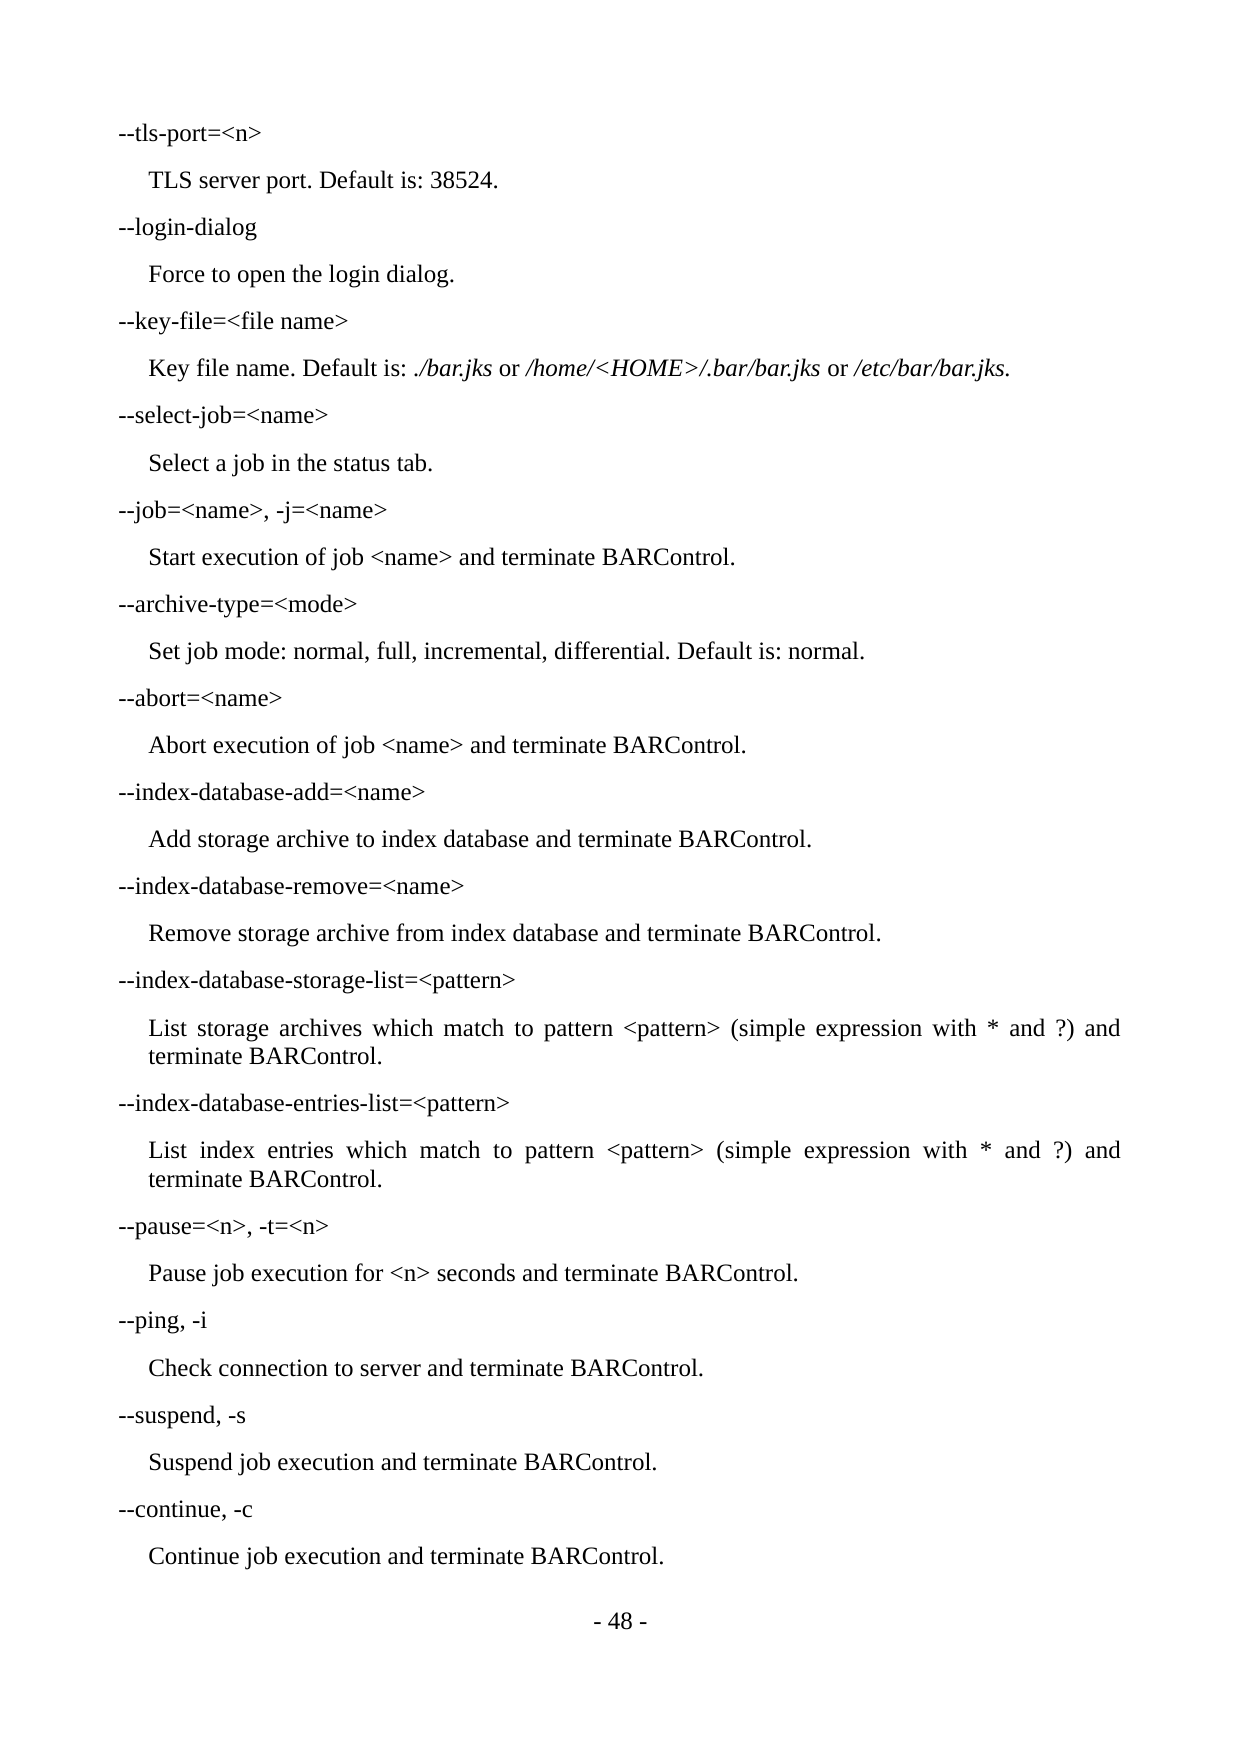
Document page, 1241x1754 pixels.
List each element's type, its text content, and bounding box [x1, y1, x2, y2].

text TLS server port. Default is: 38524. [148, 165, 1122, 194]
title --index-database-storage-list=<pattern> [118, 966, 1122, 994]
title --index-database-entries-list=<pattern> [118, 1088, 1122, 1117]
text List index entries which match to pattern <pattern> (simple expression with * and ?) and terminate BARControl. [148, 1136, 1122, 1193]
text List storage archives which match to pattern <pattern> (simple expression with * and ?) and terminate BARControl. [148, 1013, 1122, 1070]
title --tls-port=<n> [118, 118, 1122, 147]
title --suspend, -s [118, 1400, 1122, 1428]
title --job=<name>, -j=<name> [118, 495, 1122, 523]
text Force to open the login dialog. [148, 259, 1122, 288]
title --archive-type=<mode> [118, 589, 1122, 618]
text Check connection to server and terminate BARControl. [148, 1353, 1122, 1381]
title --index-database-add=<name> [118, 777, 1122, 806]
title --key-file=<file name> [118, 306, 1122, 335]
title --abort=<name> [118, 683, 1122, 712]
title --pause=<n>, -t=<n> [118, 1211, 1122, 1240]
text Pause job execution for <n> seconds and terminate BARControl. [148, 1258, 1122, 1287]
text Start execution of job <name> and terminate BARControl. [148, 542, 1122, 571]
title --ping, -i [118, 1306, 1122, 1334]
title --index-database-remove=<name> [118, 871, 1122, 900]
text Suspend job execution and terminate BARControl. [148, 1447, 1122, 1476]
title --select-job=<name> [118, 401, 1122, 429]
text Remove storage archive from index database and terminate BARControl. [148, 918, 1122, 947]
text Abort execution of job <name> and terminate BARControl. [148, 730, 1122, 759]
text Key file name. Default is: ./bar.jks or /home/<HOME>/.bar/bar.jks or /etc/bar/bar.jks. [148, 353, 1122, 382]
text Set job mode: normal, full, incremental, differential. Default is: normal. [148, 636, 1122, 665]
text Continue job execution and terminate BARControl. [148, 1541, 1122, 1570]
title --continue, -c [118, 1494, 1122, 1523]
title --login-dialog [118, 212, 1122, 241]
text Select a job in the status tab. [148, 448, 1122, 476]
text Add storage archive to index database and terminate BARControl. [148, 824, 1122, 853]
